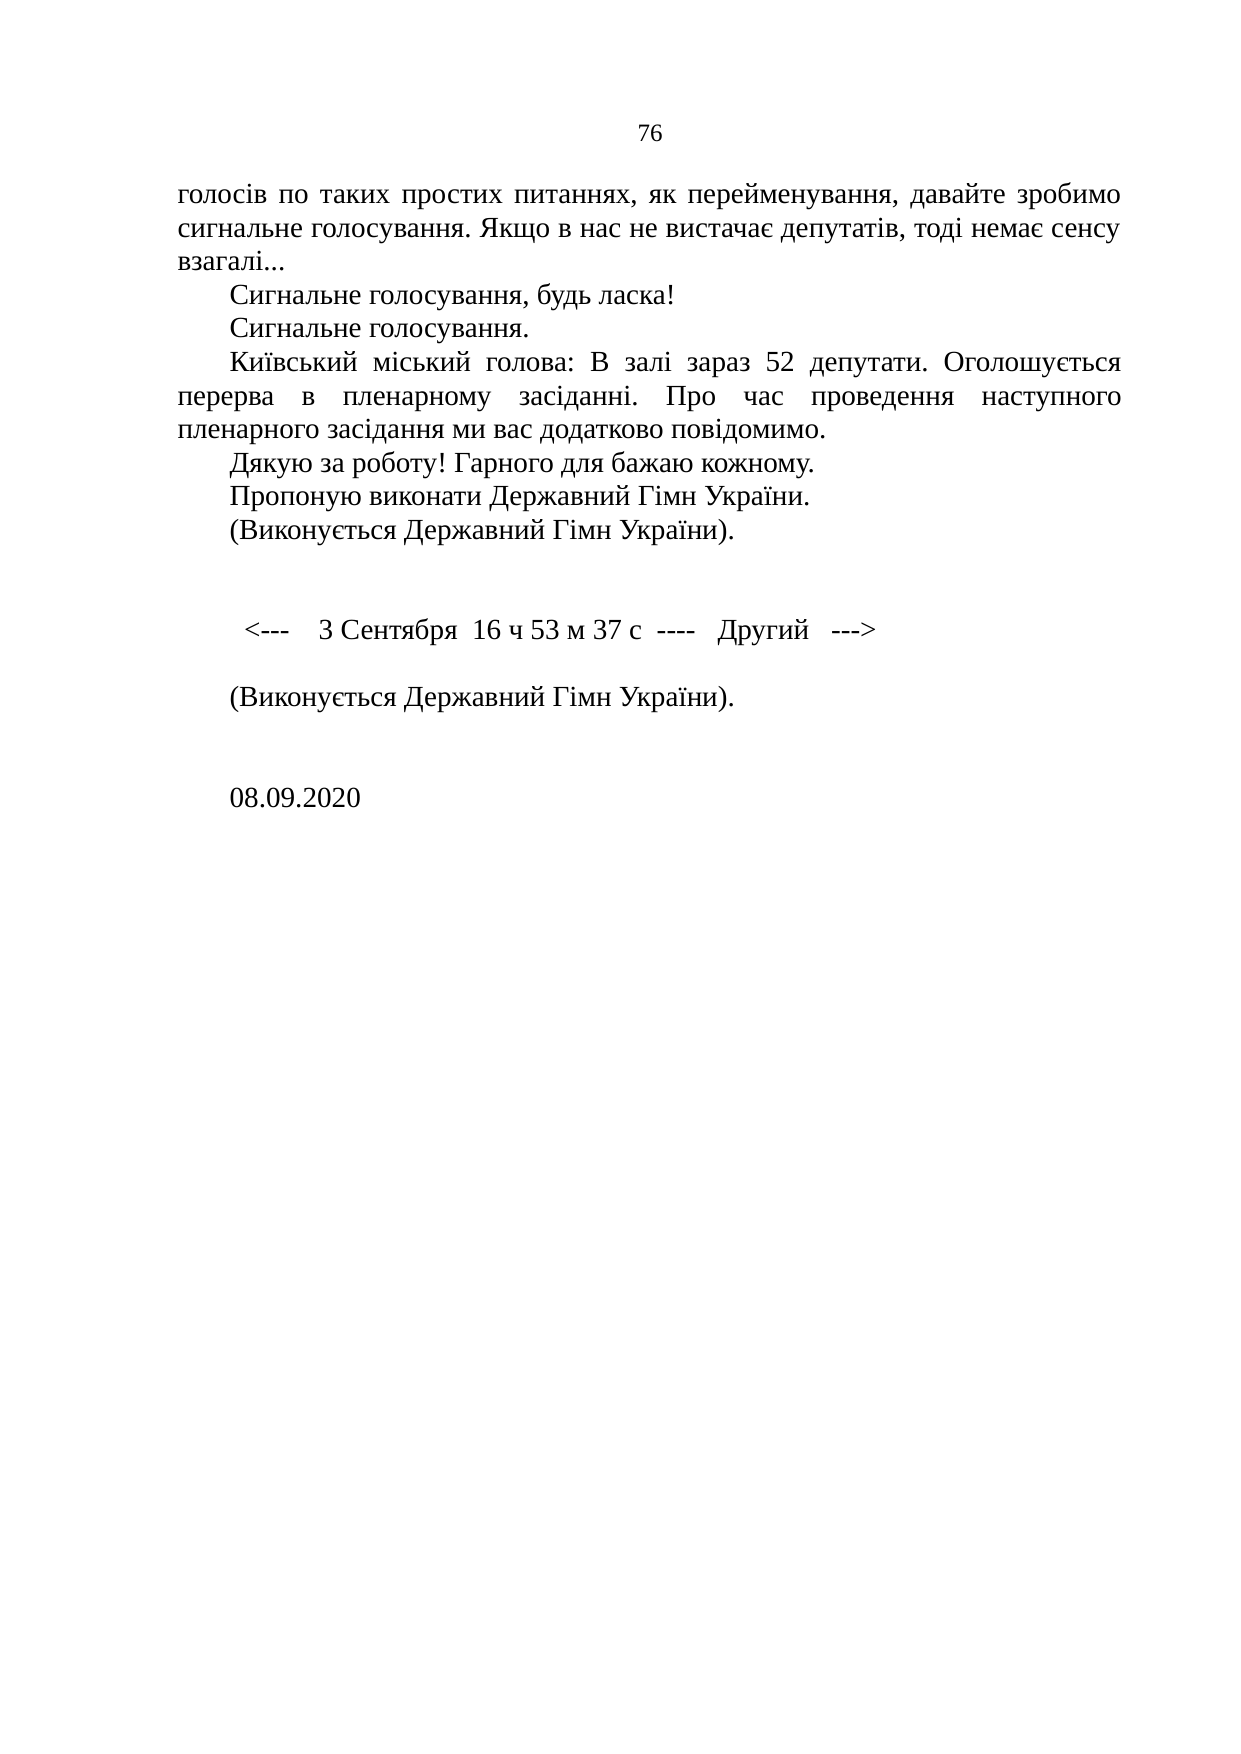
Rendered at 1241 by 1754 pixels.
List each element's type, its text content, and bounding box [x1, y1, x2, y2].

text Київський міський голова: В залі зараз 52 депутати. Оголошується перерва в пленарному засіданні. Про час проведення наступного пленарного засідання ми вас додатково повідомимо. [177, 344, 1122, 445]
text (Виконується Державний Гімн України). [177, 679, 1122, 713]
text Дякую за роботу! Гарного для бажаю кожному. [177, 445, 1122, 478]
text Сигнальне голосування, будь ласка! [177, 277, 1122, 311]
text 08.09.2020 [177, 780, 1122, 814]
text (Виконується Державний Гімн України). [177, 512, 1122, 545]
text Пропоную виконати Державний Гімн України. [177, 478, 1122, 512]
text <--- 3 Сентября 16 ч 53 м 37 с ---- Другий ---> [177, 612, 1122, 646]
text Сигнальне голосування. [177, 311, 1122, 344]
text голосів по таких простих питаннях, як перейменування, давайте зробимо сигнальне голосування. Якщо в нас не вистачає депутатів, тоді немає сенсу взагалі... [177, 176, 1122, 277]
